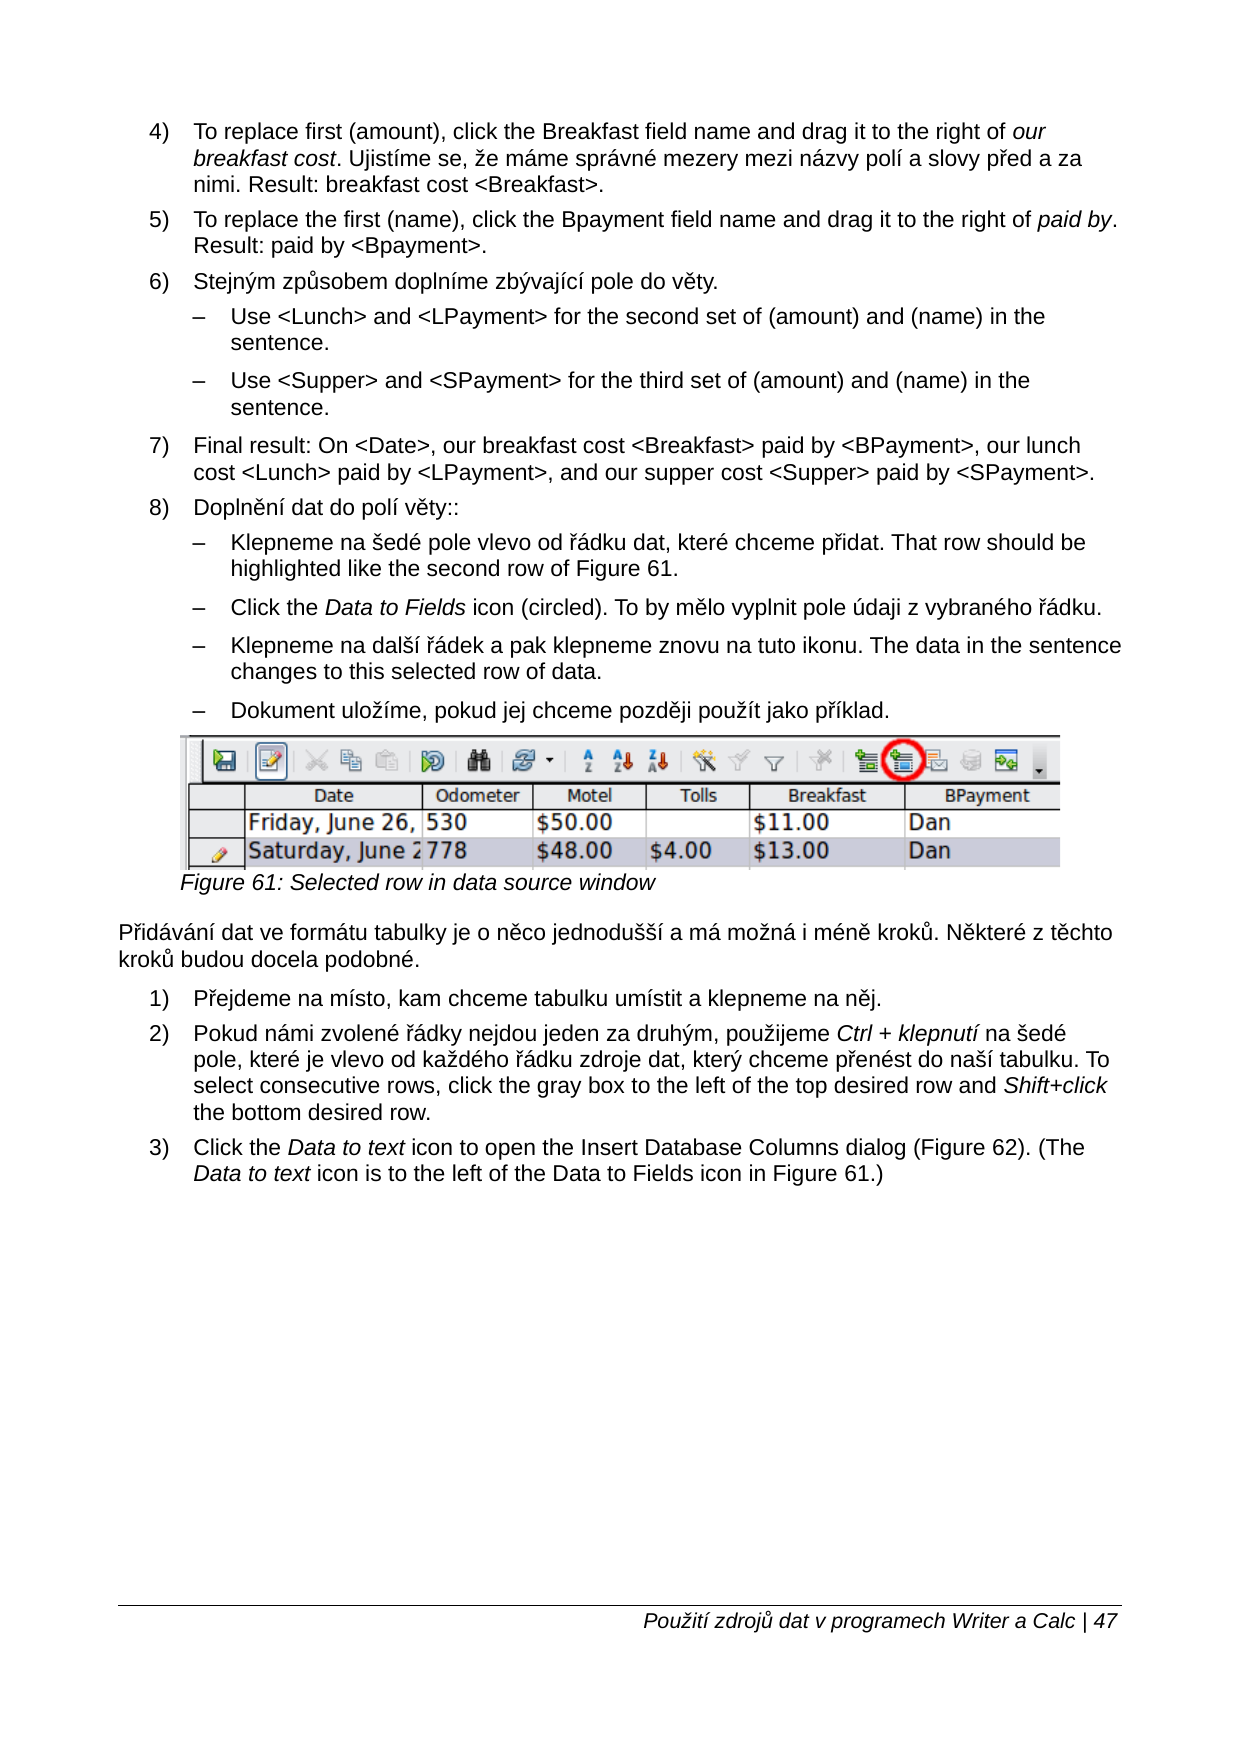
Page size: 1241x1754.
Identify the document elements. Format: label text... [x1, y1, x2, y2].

list To replace the first (name), click the Bpayment field name and drag it to the right of paid by. Result: paid by <Bpayment>. [169, 206, 1122, 259]
list Klepneme na další řádek a pak klepneme znovu na tuto ikonu. The data in the sentence changes to this selected row of data. [192, 632, 1122, 685]
list Doplnění dat do polí věty:: [169, 494, 1122, 520]
list Click the Data to text icon to open the Insert Database Columns dialog (Figure 62). (The Data to text icon is to the left of the Data to Fields icon in Figure 61.) [169, 1134, 1122, 1187]
list Use <Lunch> and <LPayment> for the second set of (amount) and (name) in the sentence. [192, 303, 1122, 356]
picture [180, 735, 1061, 870]
list Stejným způsobem doplníme zbývající pole do věty. [169, 268, 1122, 294]
list Pokud námi zvolené řádky nejdou jeden za druhým, použijeme Ctrl + klepnutí na šedé pole, které je vlevo od každého řádku zdroje dat, který chceme přenést do naší tabulku. To select consecutive rows, click the gray box to the left of the top desired row and Shift+click the bottom desired row. [169, 1020, 1122, 1125]
text Figure 61: Selected row in data source window [180, 870, 1060, 896]
list To replace first (amount), click the Breakfast field name and drag it to the right of our breakfast cost. Ujistíme se, že máme správné mezery mezi názvy polí a slovy před a za nimi. Result: breakfast cost <Breakfast>. [169, 118, 1122, 197]
list Click the Data to Fields icon (circled). To by mělo vyplnit pole údaji z vybraného řádku. [192, 594, 1122, 620]
list Přejdeme na místo, kam chceme tabulku umístit a klepneme na něj. [169, 984, 1122, 1011]
list Dokument uložíme, pokud jej chceme později použít jako příklad. [192, 697, 1122, 723]
list Final result: On <Date>, our breakfast cost <Breakfast> paid by <BPayment>, our lunch cost <Lunch> paid by <LPayment>, and our supper cost <Supper> paid by <SPayment>. [169, 432, 1122, 485]
list Klepneme na šedé pole vlevo od řádku dat, které chceme přidat. That row should be highlighted like the second row of Figure 61. [192, 529, 1122, 582]
list Use <Supper> and <SPayment> for the third set of (amount) and (name) in the sentence. [192, 367, 1122, 420]
text Přidávání dat ve formátu tabulky je o něco jednodušší a má možná i méně kroků. Některé z těchto kroků budou docela podobné. [118, 919, 1122, 972]
